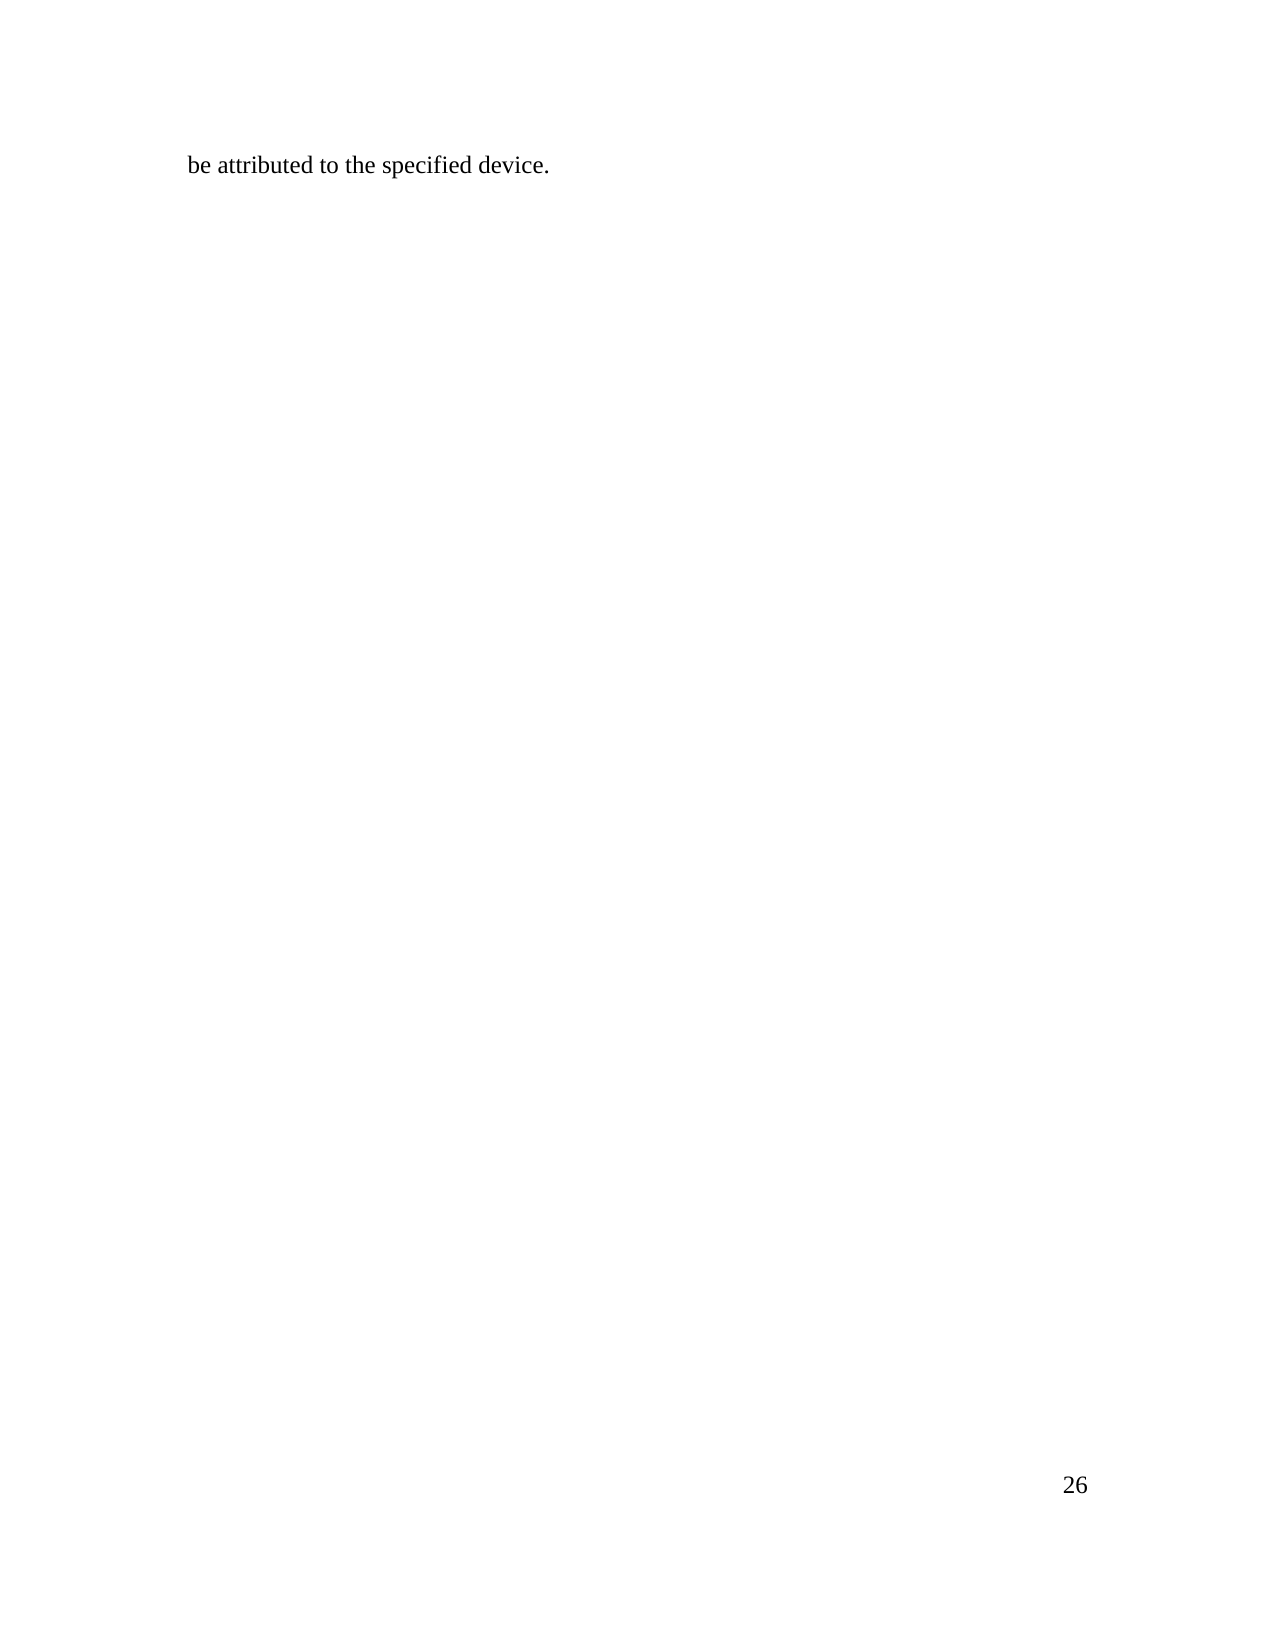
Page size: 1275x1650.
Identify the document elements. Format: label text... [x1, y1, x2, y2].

text be attributed to the specified device. [187, 150, 1087, 179]
